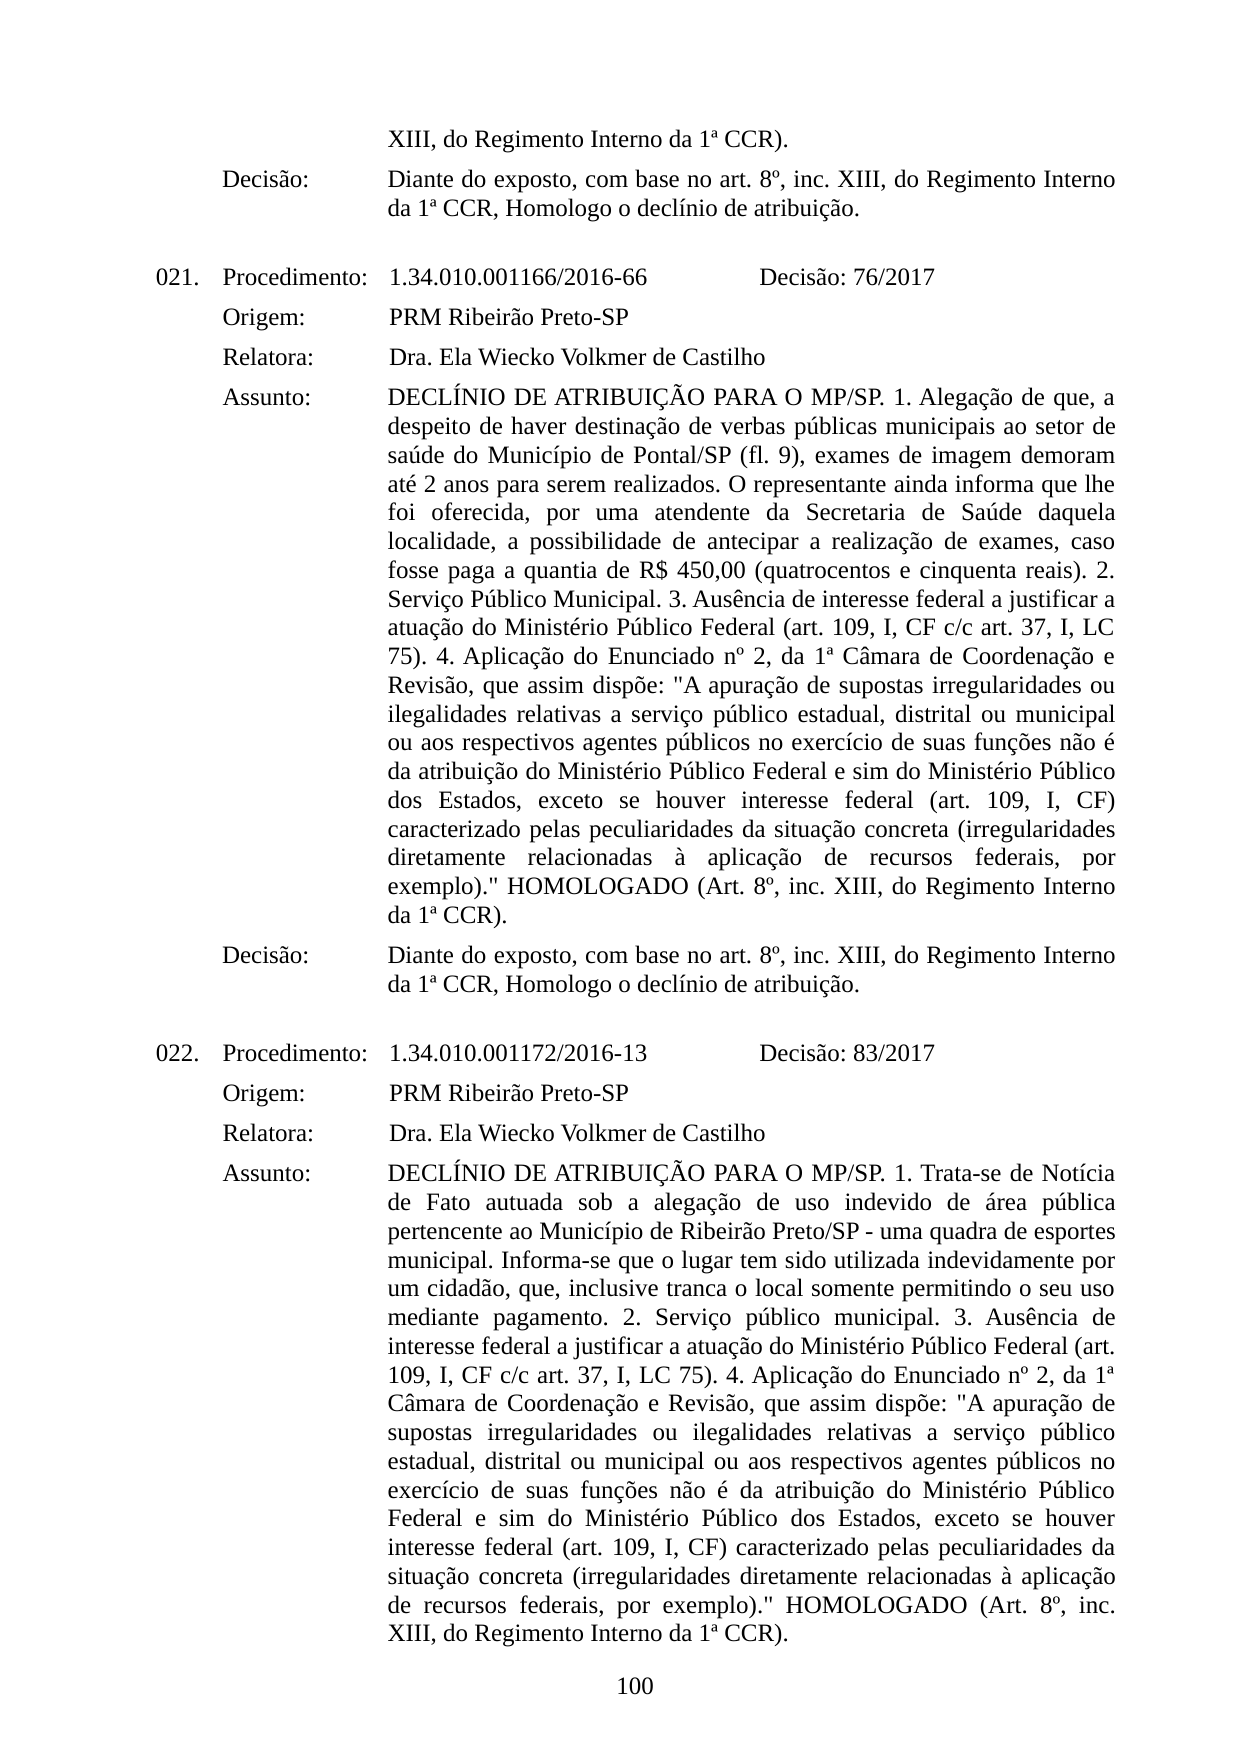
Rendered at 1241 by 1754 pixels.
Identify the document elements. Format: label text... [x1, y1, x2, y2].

table_cell Dra. Ela Wiecko Volkmer de Castilho [383, 336, 1122, 377]
table_cell Assunto: [216, 377, 383, 934]
table_cell [150, 1072, 216, 1112]
table_header Decisão: [216, 934, 383, 1003]
table_cell Assunto: [216, 1153, 383, 1653]
table_header Decisão: 76/2017 [753, 256, 1122, 296]
table_cell PRM Ribeirão Preto-SP [383, 1072, 1122, 1112]
table_cell Dra. Ela Wiecko Volkmer de Castilho [383, 1113, 1122, 1153]
table_cell Origem: [216, 1072, 383, 1112]
table_cell [150, 336, 216, 377]
table_header [148, 158, 216, 227]
table_cell Relatora: [216, 1113, 383, 1153]
table_header [148, 934, 216, 1003]
table_cell Relatora: [216, 336, 383, 377]
table_cell [150, 1113, 216, 1153]
table_header Diante do exposto, com base no art. 8º, inc. XIII, do Regimento Interno da 1ª CCR, Homologo o declínio de atribuição. [383, 934, 1122, 1003]
table_header 1.34.010.001172/2016-13 [383, 1032, 753, 1072]
table_cell [150, 1153, 216, 1653]
table_cell Origem: [216, 296, 383, 336]
table_cell XIII, do Regimento Interno da 1ª CCR). [383, 118, 1122, 158]
table_cell DECLÍNIO DE ATRIBUIÇÃO PARA O MP/SP. 1. Alegação de que, a despeito de haver destinação de verbas públicas municipais ao setor de saúde do Município de Pontal/SP (fl. 9), exames de imagem demoram até 2 anos para serem realizados. O representante ainda informa que lhe foi oferecida, por uma atendente da Secretaria de Saúde daquela localidade, a possibilidade de antecipar a realização de exames, caso fosse paga a quantia de R$ 450,00 (quatrocentos e cinquenta reais). 2. Serviço Público Municipal. 3. Ausência de interesse federal a justificar a atuação do Ministério Público Federal (art. 109, I, CF c/c art. 37, I, LC 75). 4. Aplicação do Enunciado nº 2, da 1ª Câmara de Coordenação e Revisão, que assim dispõe: "A apuração de supostas irregularidades ou ilegalidades relativas a serviço público estadual, distrital ou municipal ou aos respectivos agentes públicos no exercício de suas funções não é da atribuição do Ministério Público Federal e sim do Ministério Público dos Estados, exceto se houver interesse federal (art. 109, I, CF) caracterizado pelas peculiaridades da situação concreta (irregularidades diretamente relacionadas à aplicação de recursos federais, por exemplo)." HOMOLOGADO (Art. 8º, inc. XIII, do Regimento Interno da 1ª CCR). [383, 377, 1122, 934]
table_cell [216, 118, 383, 158]
table_header Decisão: 83/2017 [753, 1032, 1122, 1072]
table_header Procedimento: [216, 256, 383, 296]
table_cell [150, 377, 216, 934]
table_header 022. [150, 1032, 216, 1072]
table_header Procedimento: [216, 1032, 383, 1072]
table_header 1.34.010.001166/2016-66 [383, 256, 753, 296]
table_header Decisão: [216, 158, 383, 227]
table_cell DECLÍNIO DE ATRIBUIÇÃO PARA O MP/SP. 1. Trata-se de Notícia de Fato autuada sob a alegação de uso indevido de área pública pertencente ao Município de Ribeirão Preto/SP - uma quadra de esportes municipal. Informa-se que o lugar tem sido utilizada indevidamente por um cidadão, que, inclusive tranca o local somente permitindo o seu uso mediante pagamento. 2. Serviço público municipal. 3. Ausência de interesse federal a justificar a atuação do Ministério Público Federal (art. 109, I, CF c/c art. 37, I, LC 75). 4. Aplicação do Enunciado nº 2, da 1ª Câmara de Coordenação e Revisão, que assim dispõe: "A apuração de supostas irregularidades ou ilegalidades relativas a serviço público estadual, distrital ou municipal ou aos respectivos agentes públicos no exercício de suas funções não é da atribuição do Ministério Público Federal e sim do Ministério Público dos Estados, exceto se houver interesse federal (art. 109, I, CF) caracterizado pelas peculiaridades da situação concreta (irregularidades diretamente relacionadas à aplicação de recursos federais, por exemplo)." HOMOLOGADO (Art. 8º, inc. XIII, do Regimento Interno da 1ª CCR). [383, 1153, 1122, 1653]
table_cell PRM Ribeirão Preto-SP [383, 296, 1122, 336]
table_header Diante do exposto, com base no art. 8º, inc. XIII, do Regimento Interno da 1ª CCR, Homologo o declínio de atribuição. [383, 158, 1122, 227]
table_header 021. [150, 256, 216, 296]
table_cell [150, 296, 216, 336]
table_cell [150, 118, 216, 158]
